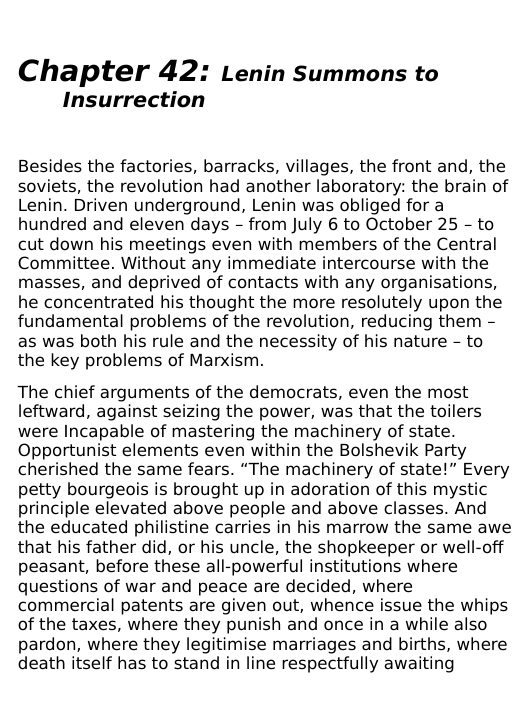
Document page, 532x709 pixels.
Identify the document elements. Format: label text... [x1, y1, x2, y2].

text The chief arguments of the democrats, even the most leftward, against seizing the power, was that the toilers were Incapable of mastering the machinery of state. Opportunist elements even within the Bolshevik Party cherished the same fears. “The machinery of state!” Every petty bourgeois is brought up in adoration of this mystic principle elevated above people and above classes. And the educated philistine carries in his marrow the same awe that his father did, or his uncle, the shopkeeper or well-off peasant, before these all-powerful institutions where questions of war and peace are decided, where commercial patents are given out, whence issue the whips of the taxes, where they punish and once in a while also pardon, where they legitimise marriages and births, where death itself has to stand in line respectfully awaiting [18, 383, 514, 673]
subtitle Chapter 42: Lenin Summons to Insurrection [18, 54, 514, 113]
text Besides the factories, barracks, villages, the front and, the soviets, the revolution had another laboratory: the brain of Lenin. Driven underground, Lenin was obliged for a hundred and eleven days – from July 6 to October 25 – to cut down his meetings even with members of the Central Committee. Without any immediate intercourse with the masses, and deprived of contacts with any organisations, he concentrated his thought the more resolutely upon the fundamental problems of the revolution, reducing them – as was both his rule and the necessity of his nature – to the key problems of Marxism. [18, 157, 514, 370]
